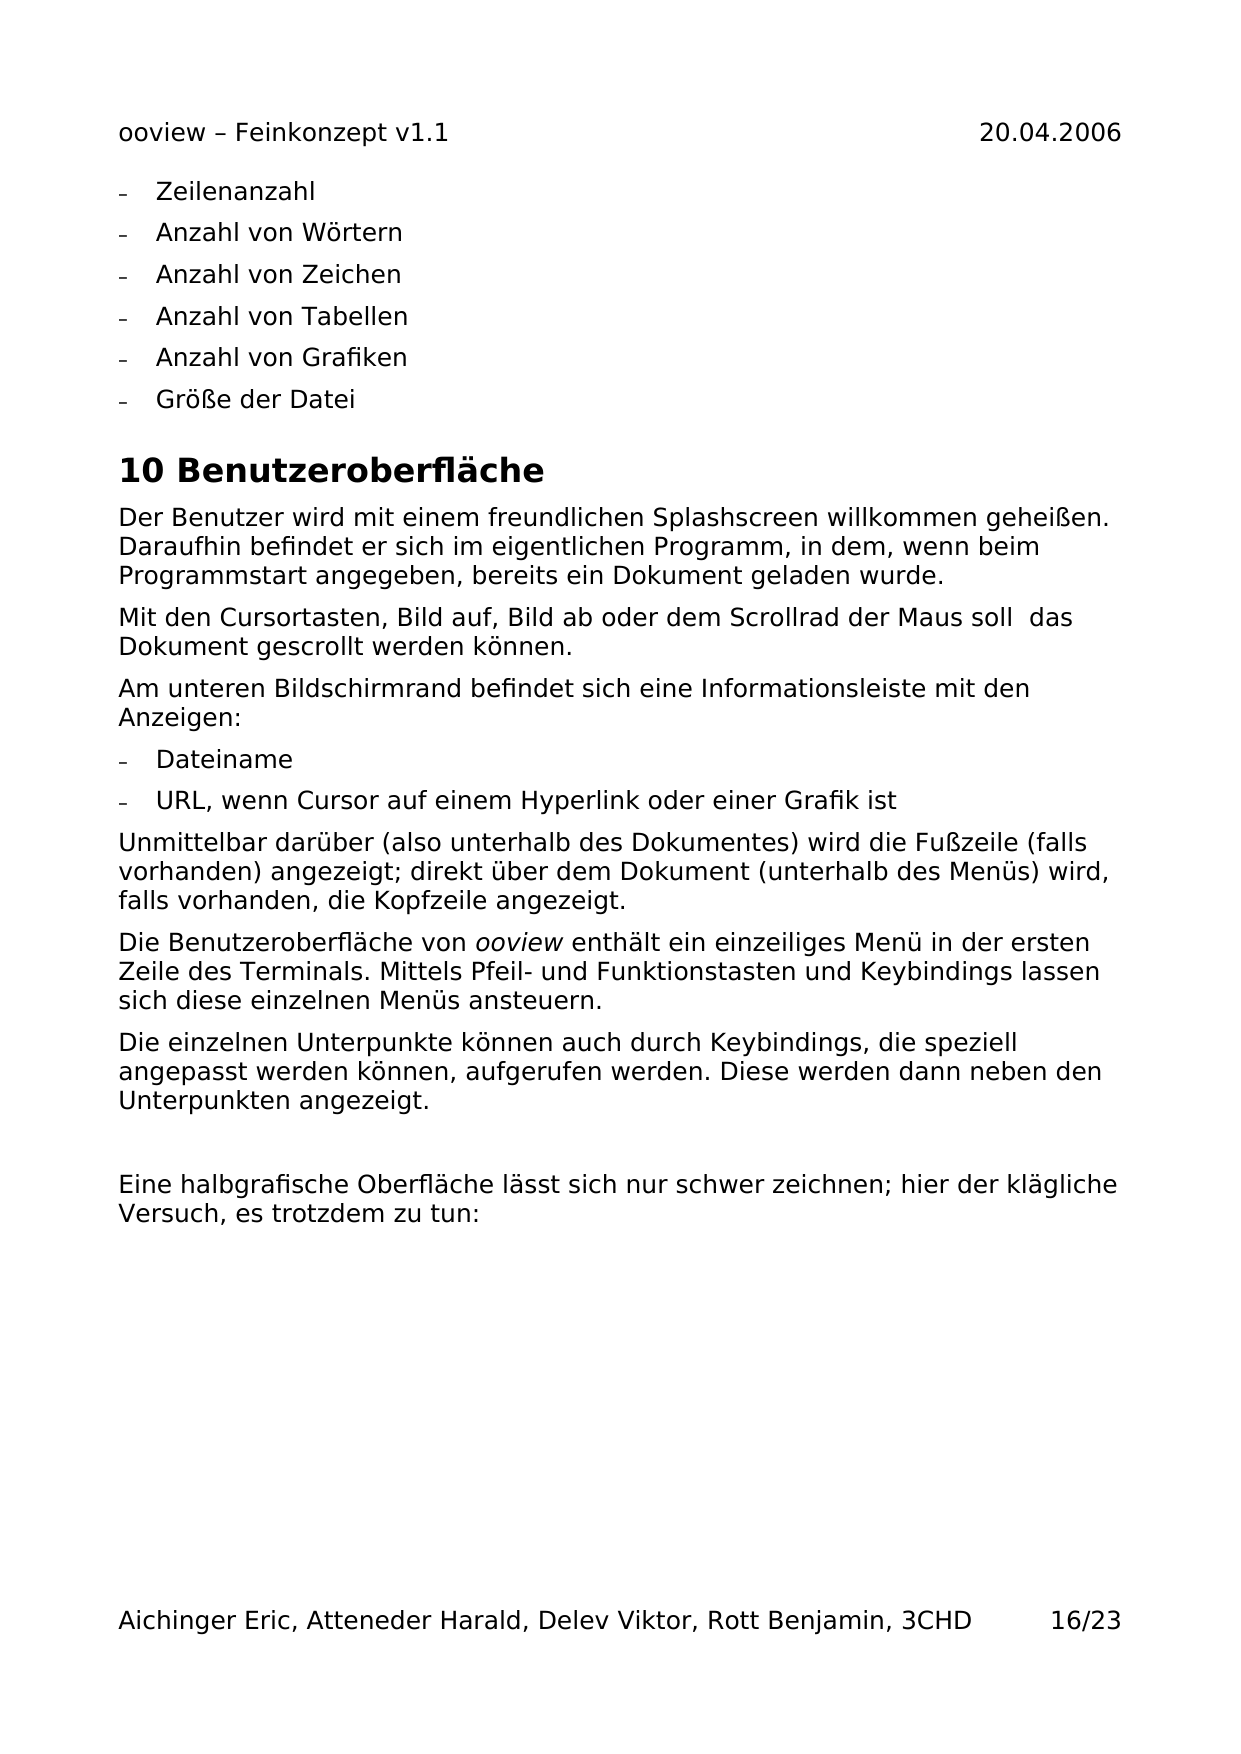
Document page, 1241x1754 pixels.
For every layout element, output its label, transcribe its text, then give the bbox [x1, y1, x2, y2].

text Der Benutzer wird mit einem freundlichen Splashscreen willkommen geheißen. Daraufhin befindet er sich im eigentlichen Programm, in dem, wenn beim Programmstart angegeben, bereits ein Dokument geladen wurde. [118, 503, 1122, 591]
text Unmittelbar darüber (also unterhalb des Dokumentes) wird die Fußzeile (falls vorhanden) angezeigt; direkt über dem Dokument (unterhalb des Menüs) wird, falls vorhanden, die Kopfzeile angezeigt. [118, 828, 1122, 916]
list URL, wenn Cursor auf einem Hyperlink oder einer Grafik ist [118, 786, 1122, 816]
list Anzahl von Zeichen [118, 260, 1122, 289]
list Anzahl von Wörtern [118, 218, 1122, 248]
list Anzahl von Tabellen [118, 302, 1122, 331]
text Am unteren Bildschirmrand befindet sich eine Informationsleiste mit den Anzeigen: [118, 674, 1122, 732]
list Zeilenanzahl [118, 177, 1122, 206]
text Eine halbgrafische Oberfläche lässt sich nur schwer zeichnen; hier der klägliche Versuch, es trotzdem zu tun: [118, 1170, 1122, 1228]
text Die einzelnen Unterpunkte können auch durch Keybindings, die speziell angepasst werden können, aufgerufen werden. Diese werden dann neben den Unterpunkten angezeigt. [118, 1028, 1122, 1116]
list Anzahl von Grafiken [118, 343, 1122, 373]
subtitle Benutzeroberfläche [118, 452, 1122, 491]
list Größe der Datei [118, 385, 1122, 414]
text Die Benutzeroberfläche von ooview enthält ein einzeiliges Menü in der ersten Zeile des Terminals. Mittels Pfeil- und Funktionstasten und Keybindings lassen sich diese einzelnen Menüs ansteuern. [118, 928, 1122, 1016]
text Mit den Cursortasten, Bild auf, Bild ab oder dem Scrollrad der Maus soll das Dokument gescrollt werden können. [118, 603, 1122, 661]
list Dateiname [118, 745, 1122, 774]
